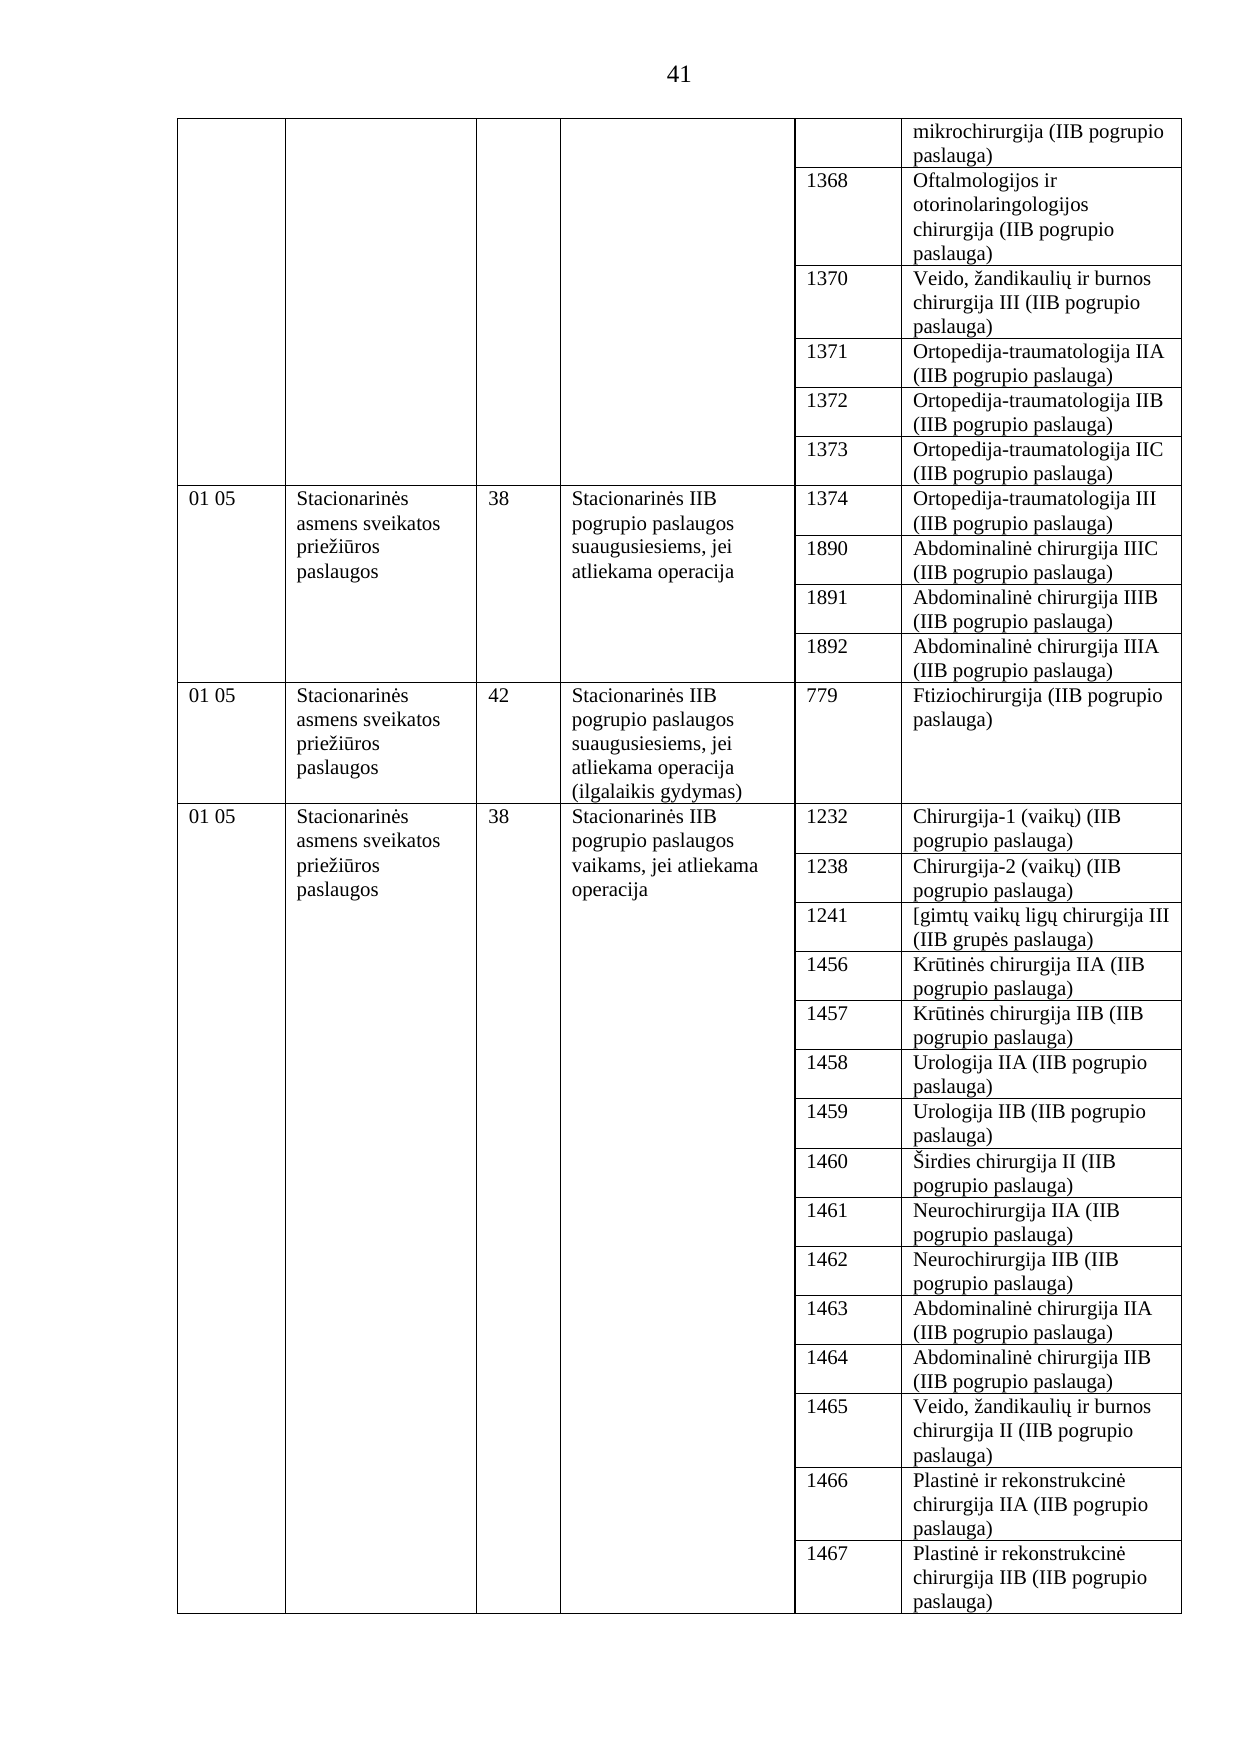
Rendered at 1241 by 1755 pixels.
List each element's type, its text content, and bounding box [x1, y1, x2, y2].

table_cell Ortopedija-traumatologija IIA (IIB pogrupio paslauga) [902, 339, 1181, 387]
table_cell 1372 [796, 388, 901, 436]
table_cell 1373 [796, 437, 901, 485]
table_cell 42 [477, 683, 560, 803]
table_cell Ortopedija-traumatologija IIC (IIB pogrupio paslauga) [902, 437, 1181, 485]
table_cell Abdominalinė chirurgija IIA (IIB pogrupio paslauga) [902, 1296, 1181, 1344]
table_cell Stacionarinės IIB pogrupio paslaugos suaugusiesiems, jei atliekama operacija [561, 486, 794, 682]
table_cell [178, 119, 285, 485]
table_cell 1371 [796, 339, 901, 387]
table_cell 1374 [796, 486, 901, 534]
table_cell 1461 [796, 1198, 901, 1246]
table_cell 1232 [796, 804, 901, 852]
table_cell Stacionarinės asmens sveikatos priežiūros paslaugos [286, 804, 476, 1613]
table_cell Stacionarinės IIB pogrupio paslaugos suaugusiesiems, jei atliekama operacija (ilgalaikis gydymas) [561, 683, 794, 803]
table_cell 01 05 [178, 486, 285, 682]
table_cell Veido, žandikaulių ir burnos chirurgija III (IIB pogrupio paslauga) [902, 266, 1181, 338]
table_cell 38 [477, 486, 560, 682]
table_cell Stacionarinės asmens sveikatos priežiūros paslaugos [286, 486, 476, 682]
table_cell Abdominalinė chirurgija IIIA (IIB pogrupio paslauga) [902, 634, 1181, 682]
table_cell 1457 [796, 1001, 901, 1049]
table_cell Chirurgija-2 (vaikų) (IIB pogrupio paslauga) [902, 854, 1181, 902]
table_cell 1456 [796, 952, 901, 1000]
table_cell 1891 [796, 585, 901, 633]
table_cell Urologija IIB (IIB pogrupio paslauga) [902, 1099, 1181, 1147]
table_cell [477, 119, 560, 485]
table_cell 1459 [796, 1099, 901, 1147]
table_cell Abdominalinė chirurgija IIIC (IIB pogrupio paslauga) [902, 536, 1181, 584]
table_cell Chirurgija-1 (vaikų) (IIB pogrupio paslauga) [902, 804, 1181, 852]
table_cell 38 [477, 804, 560, 1613]
table_cell Krūtinės chirurgija IIA (IIB pogrupio paslauga) [902, 952, 1181, 1000]
table_cell 779 [796, 683, 901, 803]
table_cell Ftiziochirurgija (IIB pogrupio paslauga) [902, 683, 1181, 803]
table_cell 1463 [796, 1296, 901, 1344]
table_cell Neurochirurgija IIB (IIB pogrupio paslauga) [902, 1247, 1181, 1295]
table_cell 1458 [796, 1050, 901, 1098]
table_cell 1892 [796, 634, 901, 682]
table_cell [gimtų vaikų ligų chirurgija III (IIB grupės paslauga) [902, 903, 1181, 951]
table_cell Plastinė ir rekonstrukcinė chirurgija IIA (IIB pogrupio paslauga) [902, 1468, 1181, 1540]
table_cell Ortopedija-traumatologija IIB (IIB pogrupio paslauga) [902, 388, 1181, 436]
table_cell 1238 [796, 854, 901, 902]
table_cell Oftalmologijos ir otorinolaringologijos chirurgija (IIB pogrupio paslauga) [902, 168, 1181, 264]
table_cell Veido, žandikaulių ir burnos chirurgija II (IIB pogrupio paslauga) [902, 1394, 1181, 1467]
table_cell Ortopedija-traumatologija III (IIB pogrupio paslauga) [902, 486, 1181, 534]
table_cell Plastinė ir rekonstrukcinė chirurgija IIB (IIB pogrupio paslauga) [902, 1541, 1181, 1613]
table_cell [796, 119, 901, 167]
table_cell Abdominalinė chirurgija IIIB (IIB pogrupio paslauga) [902, 585, 1181, 633]
table_cell Abdominalinė chirurgija IIB (IIB pogrupio paslauga) [902, 1345, 1181, 1393]
table_cell Neurochirurgija IIA (IIB pogrupio paslauga) [902, 1198, 1181, 1246]
table_cell [561, 119, 794, 485]
table_cell 1368 [796, 168, 901, 264]
table_cell 1890 [796, 536, 901, 584]
table_cell Urologija IIA (IIB pogrupio paslauga) [902, 1050, 1181, 1098]
table_cell 1466 [796, 1468, 901, 1540]
table_cell Širdies chirurgija II (IIB pogrupio paslauga) [902, 1149, 1181, 1197]
table_cell Stacionarinės IIB pogrupio paslaugos vaikams, jei atliekama operacija [561, 804, 794, 1613]
table_cell Krūtinės chirurgija IIB (IIB pogrupio paslauga) [902, 1001, 1181, 1049]
table_cell 01 05 [178, 683, 285, 803]
table_cell 1467 [796, 1541, 901, 1613]
table_cell 1464 [796, 1345, 901, 1393]
table_cell Stacionarinės asmens sveikatos priežiūros paslaugos [286, 683, 476, 803]
table_cell mikrochirurgija (IIB pogrupio paslauga) [902, 119, 1181, 167]
table_cell 01 05 [178, 804, 285, 1613]
table_cell 1465 [796, 1394, 901, 1467]
table_cell [286, 119, 476, 485]
table_cell 1370 [796, 266, 901, 338]
table_cell 1462 [796, 1247, 901, 1295]
table_cell 1460 [796, 1149, 901, 1197]
table_cell 1241 [796, 903, 901, 951]
